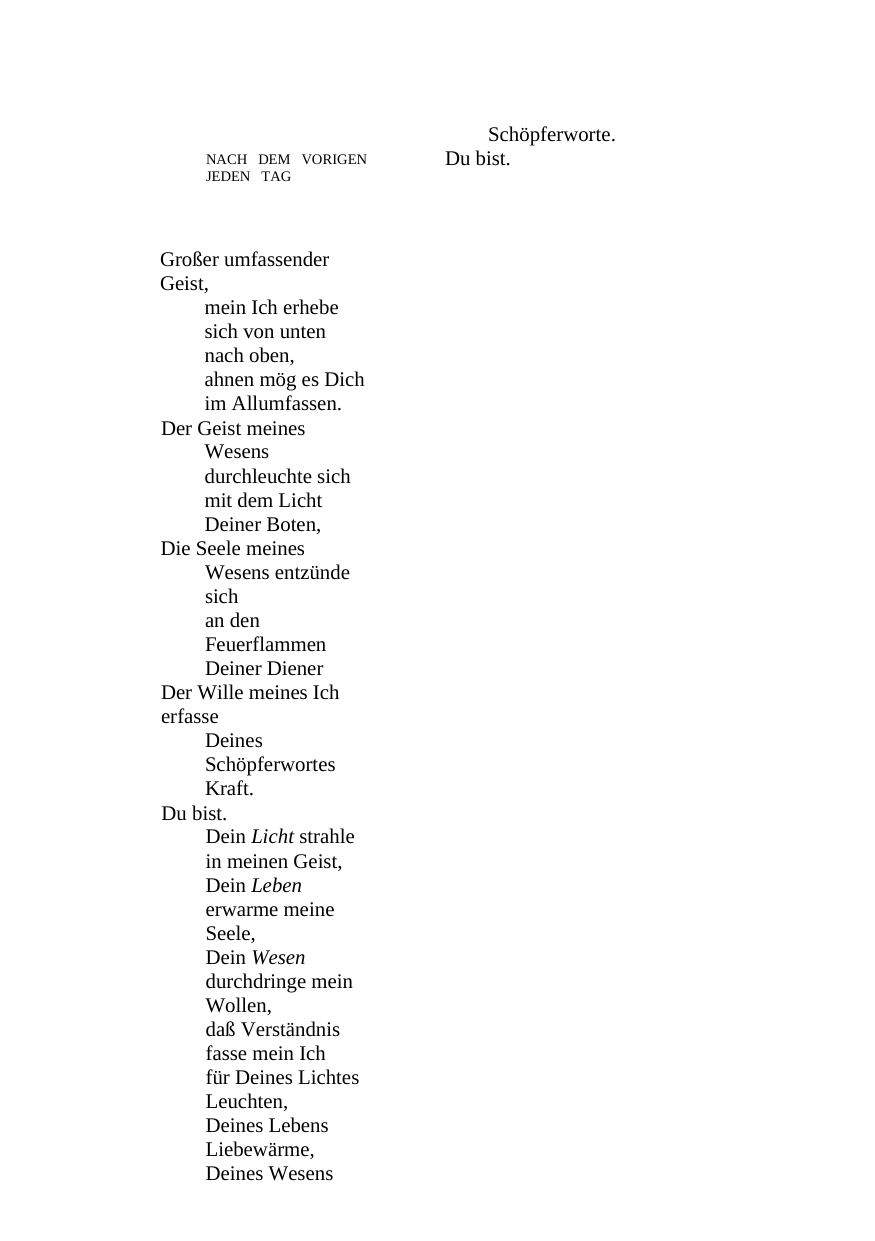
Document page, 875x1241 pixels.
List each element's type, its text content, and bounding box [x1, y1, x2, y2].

text mein Ich erhebe sich von unten nach oben, ahnen mög es Dich im Allumfassen. [204, 295, 367, 415]
text Der Wille meines Ich erfasse [161, 680, 367, 728]
text Schöpferworte. [488, 122, 650, 146]
text NACH DEM VORIGEN JEDEN TAG [206, 151, 367, 184]
text Der Geist meines Wesens durchleuchte sich mit dem Licht Deiner Boten, [161, 415, 367, 536]
text Dein Licht strahle in meinen Geist, Dein Leben erwarme meine Seele, Dein Wesen durchdringe mein Wollen, daß Verständnis fasse mein Ich für Deines Lichtes Leuchten, Deines Lebens Liebewärme, Deines Wesens [205, 824, 367, 1185]
text Die Seele meines Wesens entzünde sich an den Feuerflammen Deiner Diener [160, 536, 367, 680]
text Deines Schöpferwortes Kraft. [205, 728, 367, 800]
text Du bist. [161, 800, 367, 824]
text Du bist. [445, 146, 650, 170]
text Großer umfassender Geist, [160, 247, 367, 295]
